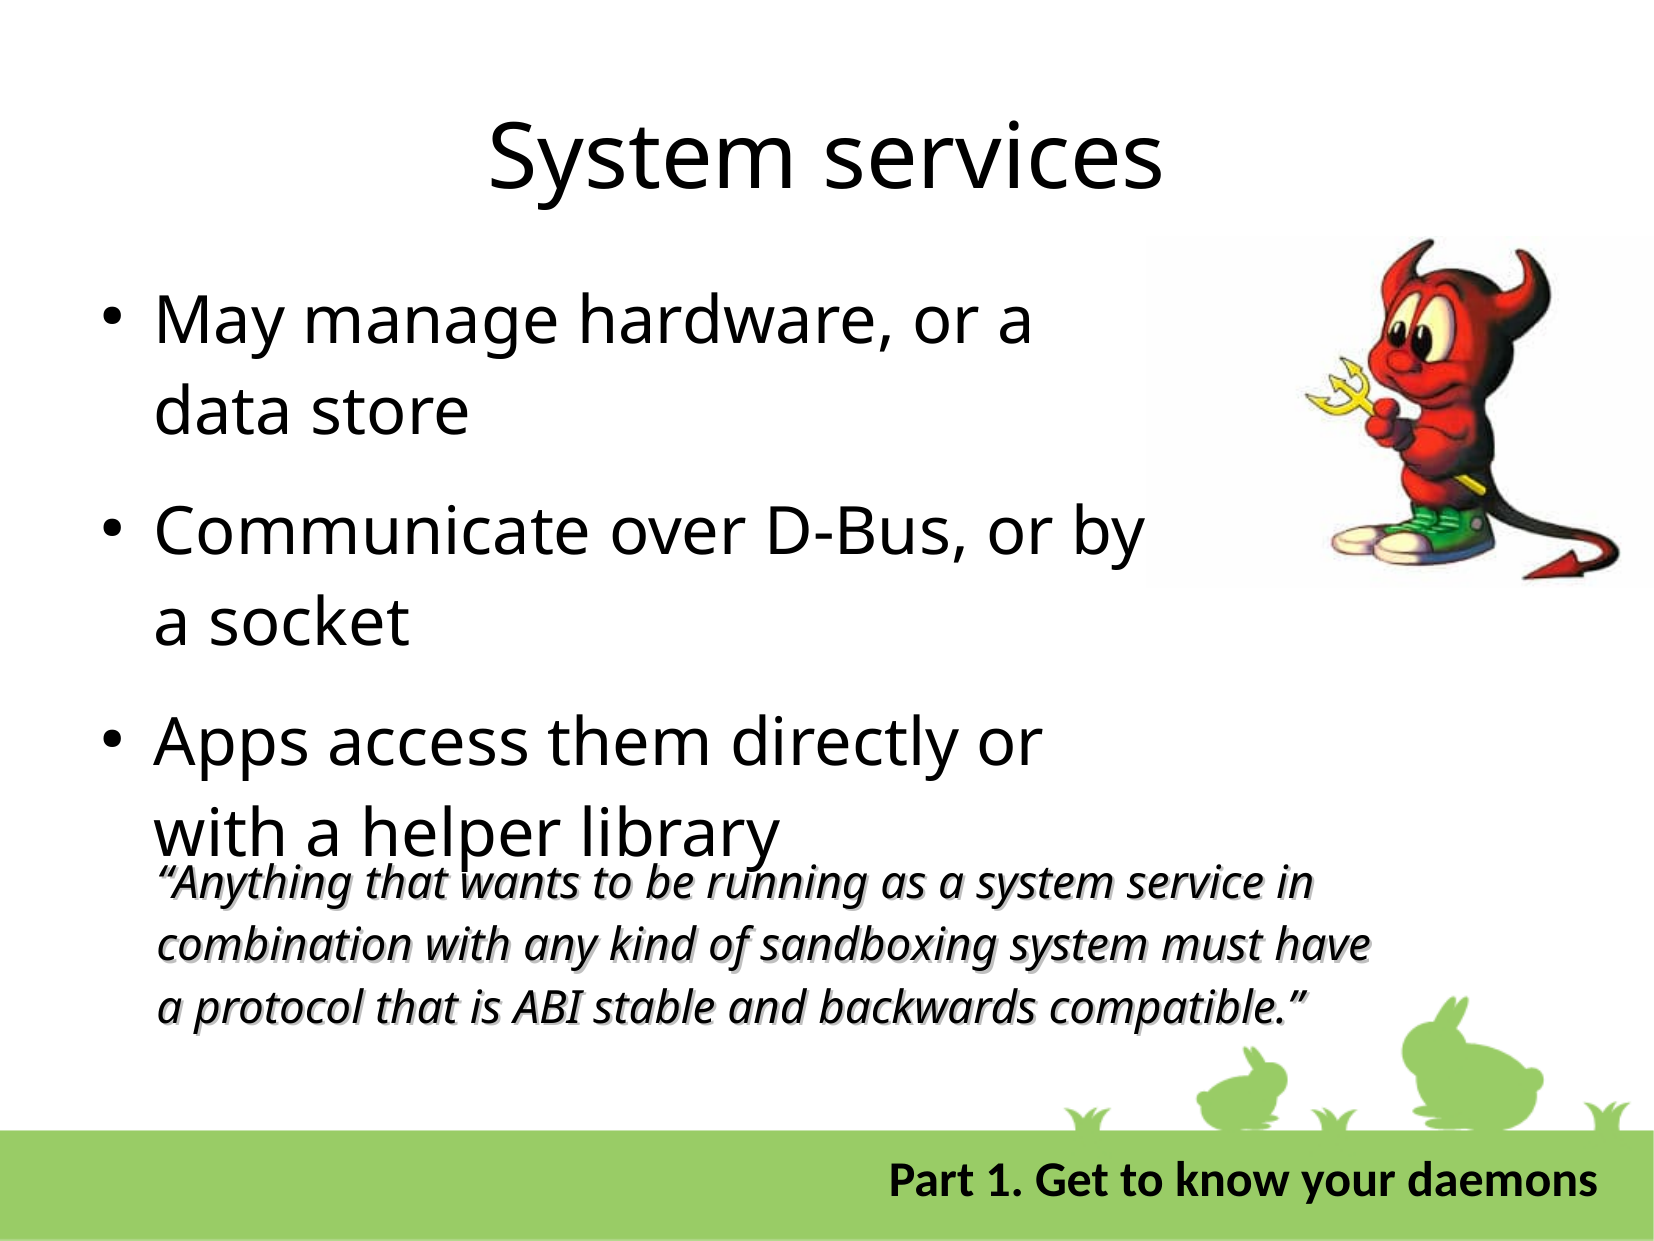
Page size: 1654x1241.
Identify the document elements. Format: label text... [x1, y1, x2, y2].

title System services [82, 49, 1571, 257]
text_box “Anything that wants to be running as a system service in combination with any kind of sandboxing system must have a protocol that is ABI stable and backwards compatible.” [141, 841, 1394, 1022]
text_box Part 1. Get to know your daemons [874, 1151, 1614, 1217]
picture [0, 0, 1654, 1241]
list May manage hardware, or a data store Communicate over D-Bus, or by a socket Apps access them directly or with a helper library [82, 272, 1170, 992]
